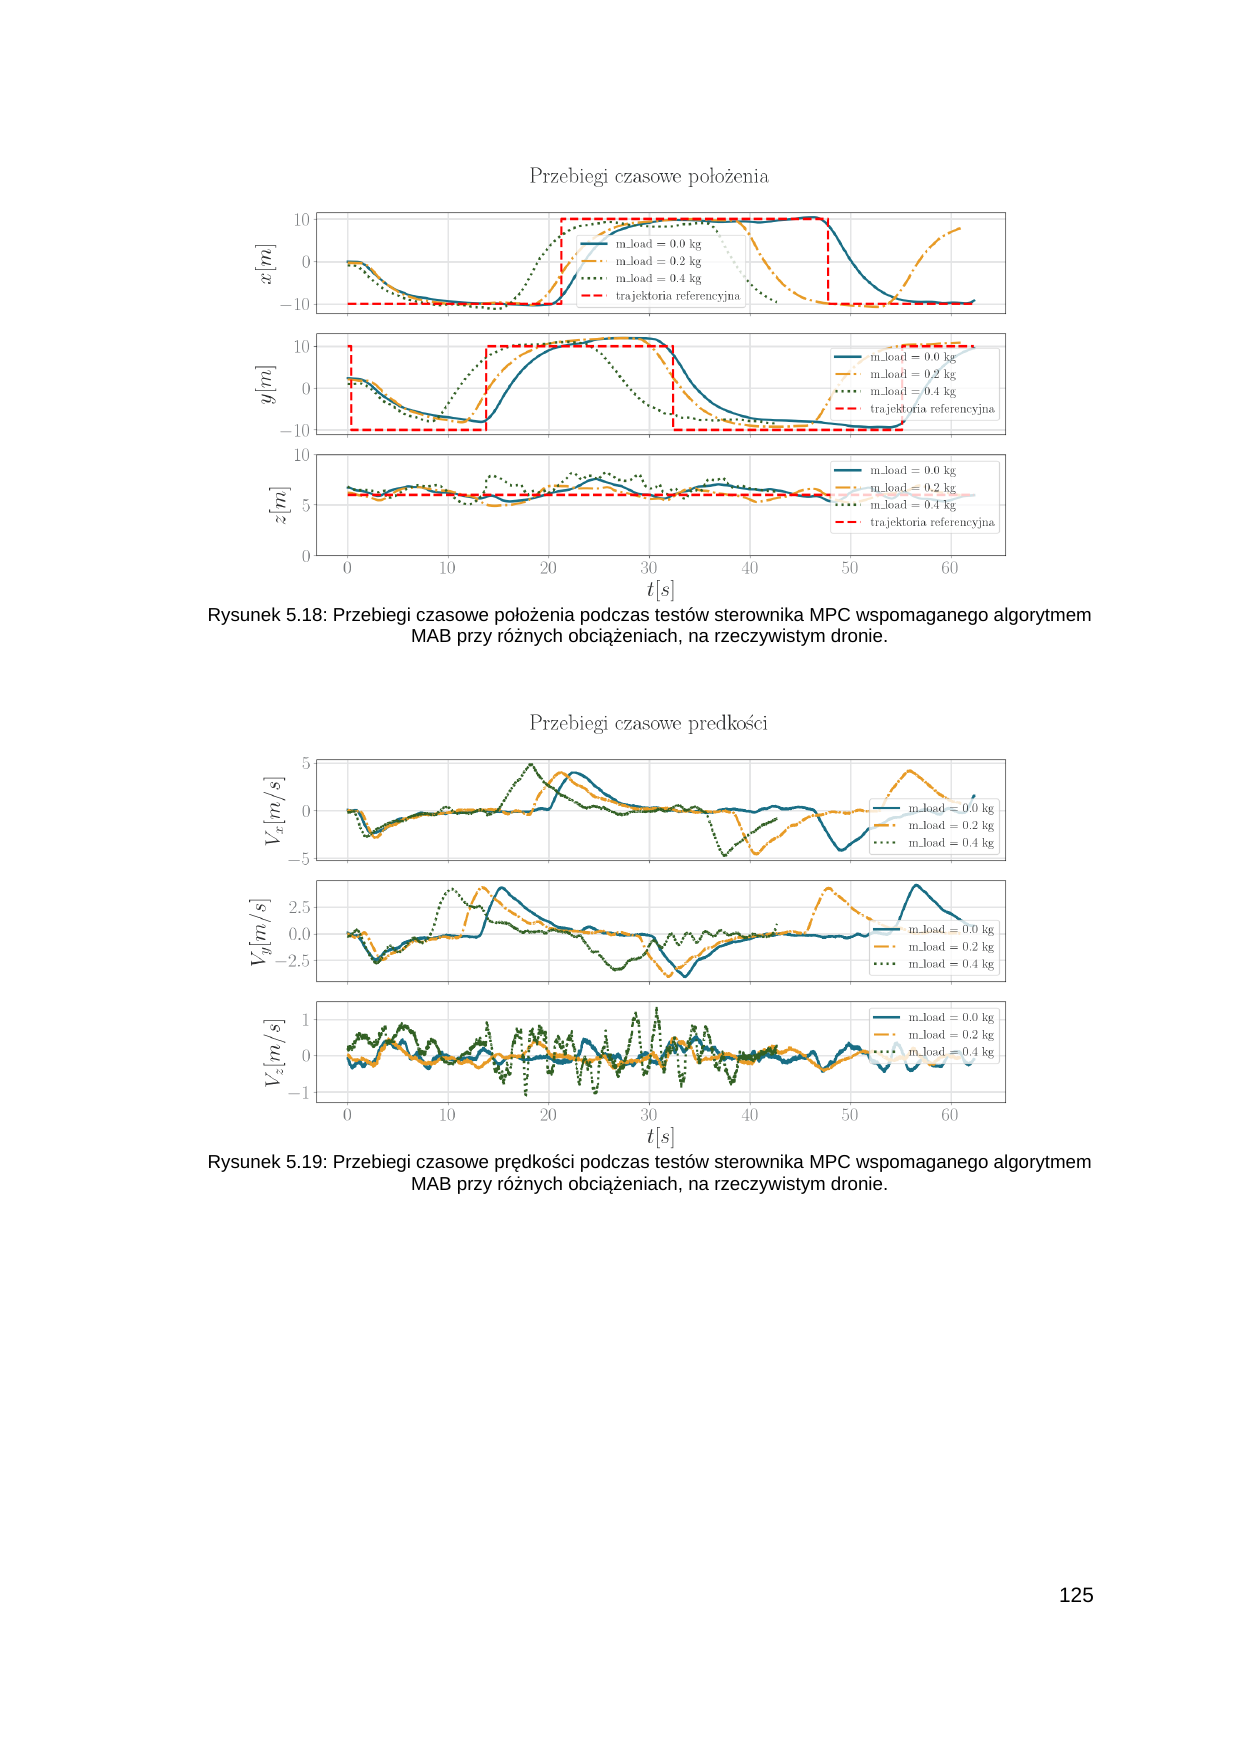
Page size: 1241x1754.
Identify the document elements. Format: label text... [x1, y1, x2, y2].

text Rysunek 5.19: Przebiegi czasowe prędkości podczas testów sterownika MPC wspomaganego algorytmem MAB przy różnych obciążeniach, na rzeczywistym dronie. [206, 1151, 1093, 1194]
text Rysunek 5.18: Przebiegi czasowe położenia podczas testów sterownika MPC wspomaganego algorytmem MAB przy różnych obciążeniach, na rzeczywistym dronie. [206, 604, 1093, 647]
picture [205, 707, 1094, 1151]
picture [205, 159, 1094, 604]
